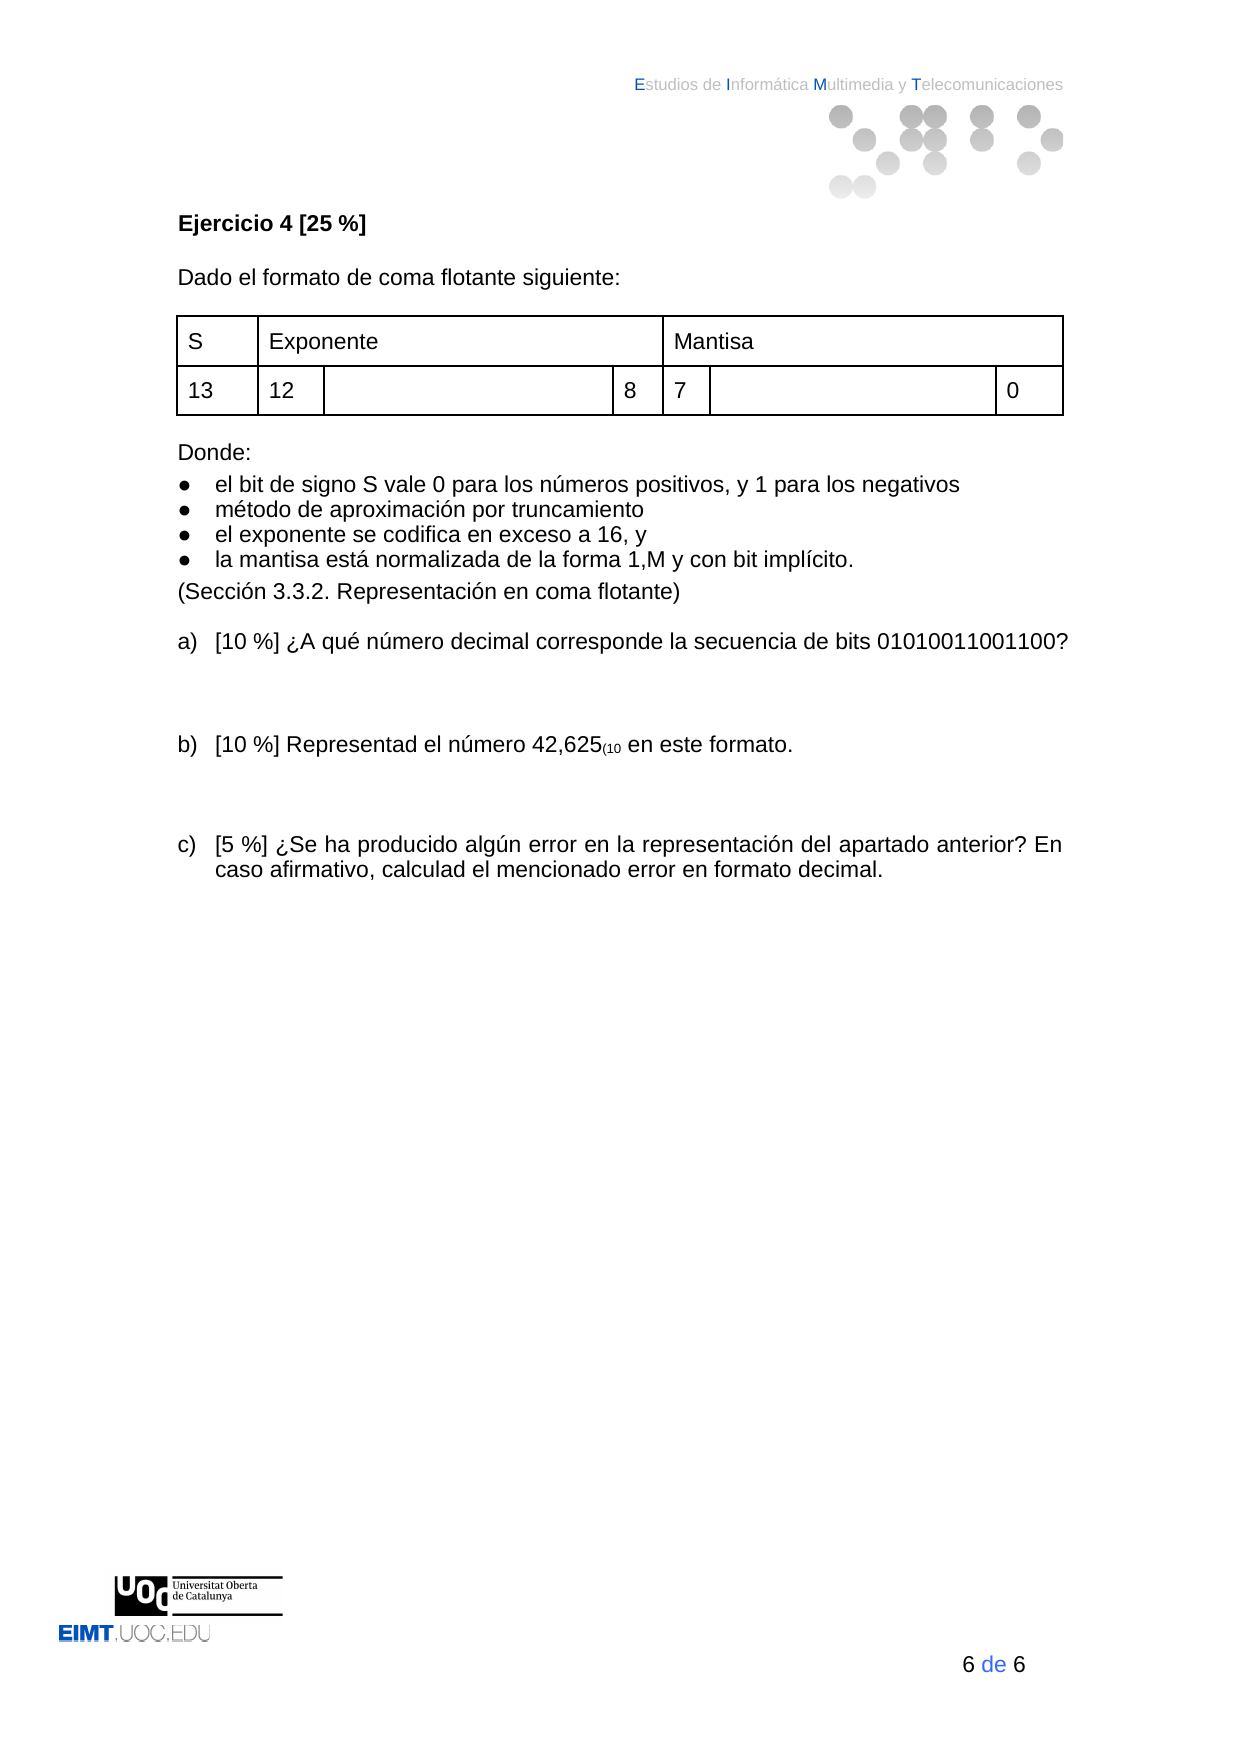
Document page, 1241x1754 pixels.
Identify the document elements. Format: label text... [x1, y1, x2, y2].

list el exponente se codifica en exceso a 16, y [177, 523, 1063, 548]
table_cell 7 [664, 367, 709, 414]
table_header S [178, 317, 257, 364]
table_cell 0 [997, 367, 1062, 414]
table_cell 12 [259, 367, 323, 414]
table_cell 13 [178, 367, 257, 414]
text Dado el formato de coma flotante siguiente: [177, 265, 1063, 290]
table_header Mantisa [664, 317, 1062, 364]
picture [829, 94, 1064, 210]
list [10 %] ¿A qué número decimal corresponde la secuencia de bits 01010011001100? [177, 629, 1085, 654]
text Donde: [177, 441, 1063, 466]
text (Sección 3.3.2. Representación en coma flotante) [177, 579, 1063, 604]
list el bit de signo S vale 0 para los números positivos, y 1 para los negativos [177, 473, 1063, 498]
table_cell [711, 367, 995, 414]
table_cell 8 [614, 367, 662, 414]
table_cell [325, 367, 612, 414]
picture [59, 1567, 285, 1642]
list la mantisa está normalizada de la forma 1,M y con bit implícito. [177, 548, 1063, 573]
list método de aproximación por truncamiento [177, 498, 1063, 523]
list [5 %] ¿Se ha producido algún error en la representación del apartado anterior? En caso afirmativo, calculad el mencionado error en formato decimal. [177, 832, 1063, 882]
table_header Exponente [259, 317, 662, 364]
list [10 %] Representad el número 42,625(10 en este formato. [177, 732, 1063, 757]
text Ejercicio 4 [25 %] [177, 210, 1063, 236]
